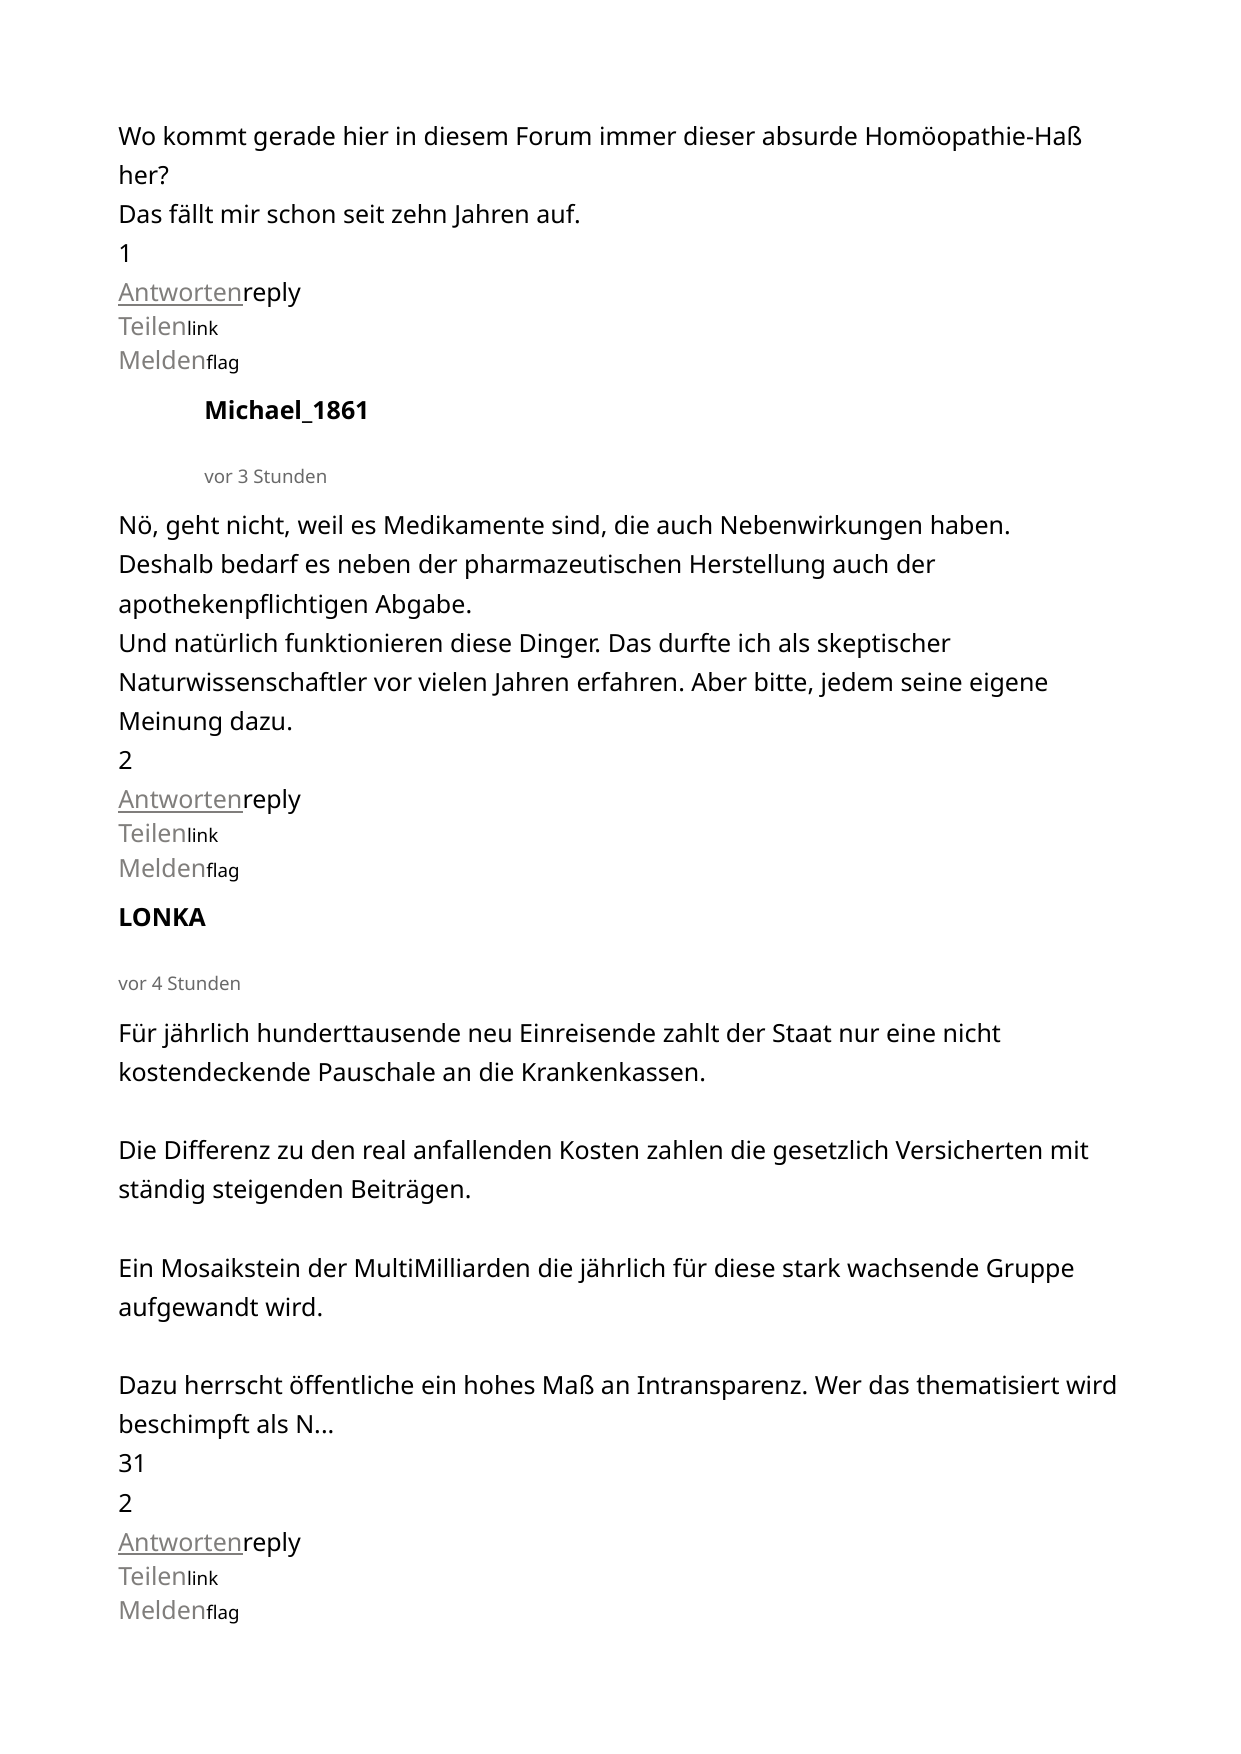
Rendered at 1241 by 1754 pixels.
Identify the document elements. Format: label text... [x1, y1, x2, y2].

text Michael_1861 [204, 393, 1114, 427]
text 2 [118, 743, 1122, 777]
text Antwortenreply [118, 1524, 1122, 1558]
text Nö, geht nicht, weil es Medikamente sind, die auch Nebenwirkungen haben. Deshalb bedarf es neben der pharmazeutischen Herstellung auch der apothekenpflichtigen Abgabe. Und natürlich funktionieren diese Dinger. Das durfte ich als skeptischer Naturwissenschaftler vor vielen Jahren erfahren. Aber bitte, jedem seine eigene Meinung dazu. [118, 508, 1122, 738]
text Antwortenreply [118, 275, 1122, 309]
text 2 [118, 1485, 1122, 1519]
text vor 4 Stunden [118, 970, 1117, 996]
text vor 3 Stunden [204, 463, 1117, 488]
text Meldenflag [118, 343, 1122, 377]
text LONKA [118, 900, 1114, 934]
text Teilenlink [118, 816, 1122, 850]
text 1 [118, 236, 1122, 270]
text Meldenflag [118, 850, 1122, 884]
text Für jährlich hunderttausende neu Einreisende zahlt der Staat nur eine nicht kostendeckende Pauschale an die Krankenkassen. Die Differenz zu den real anfallenden Kosten zahlen die gesetzlich Versicherten mit ständig steigenden Beiträgen. Ein Mosaikstein der MultiMilliarden die jährlich für diese stark wachsende Gruppe aufgewandt wird. Dazu herrscht öffentliche ein hohes Maß an Intransparenz. Wer das thematisiert wird beschimpft als N... [118, 1015, 1122, 1441]
text Antwortenreply [118, 782, 1122, 816]
text Teilenlink [118, 1558, 1122, 1592]
text 31 [118, 1446, 1122, 1480]
text Wo kommt gerade hier in diesem Forum immer dieser absurde Homöopathie-Haß her? Das fällt mir schon seit zehn Jahren auf. [118, 118, 1122, 231]
text Meldenflag [118, 1592, 1122, 1627]
text Teilenlink [118, 309, 1122, 343]
